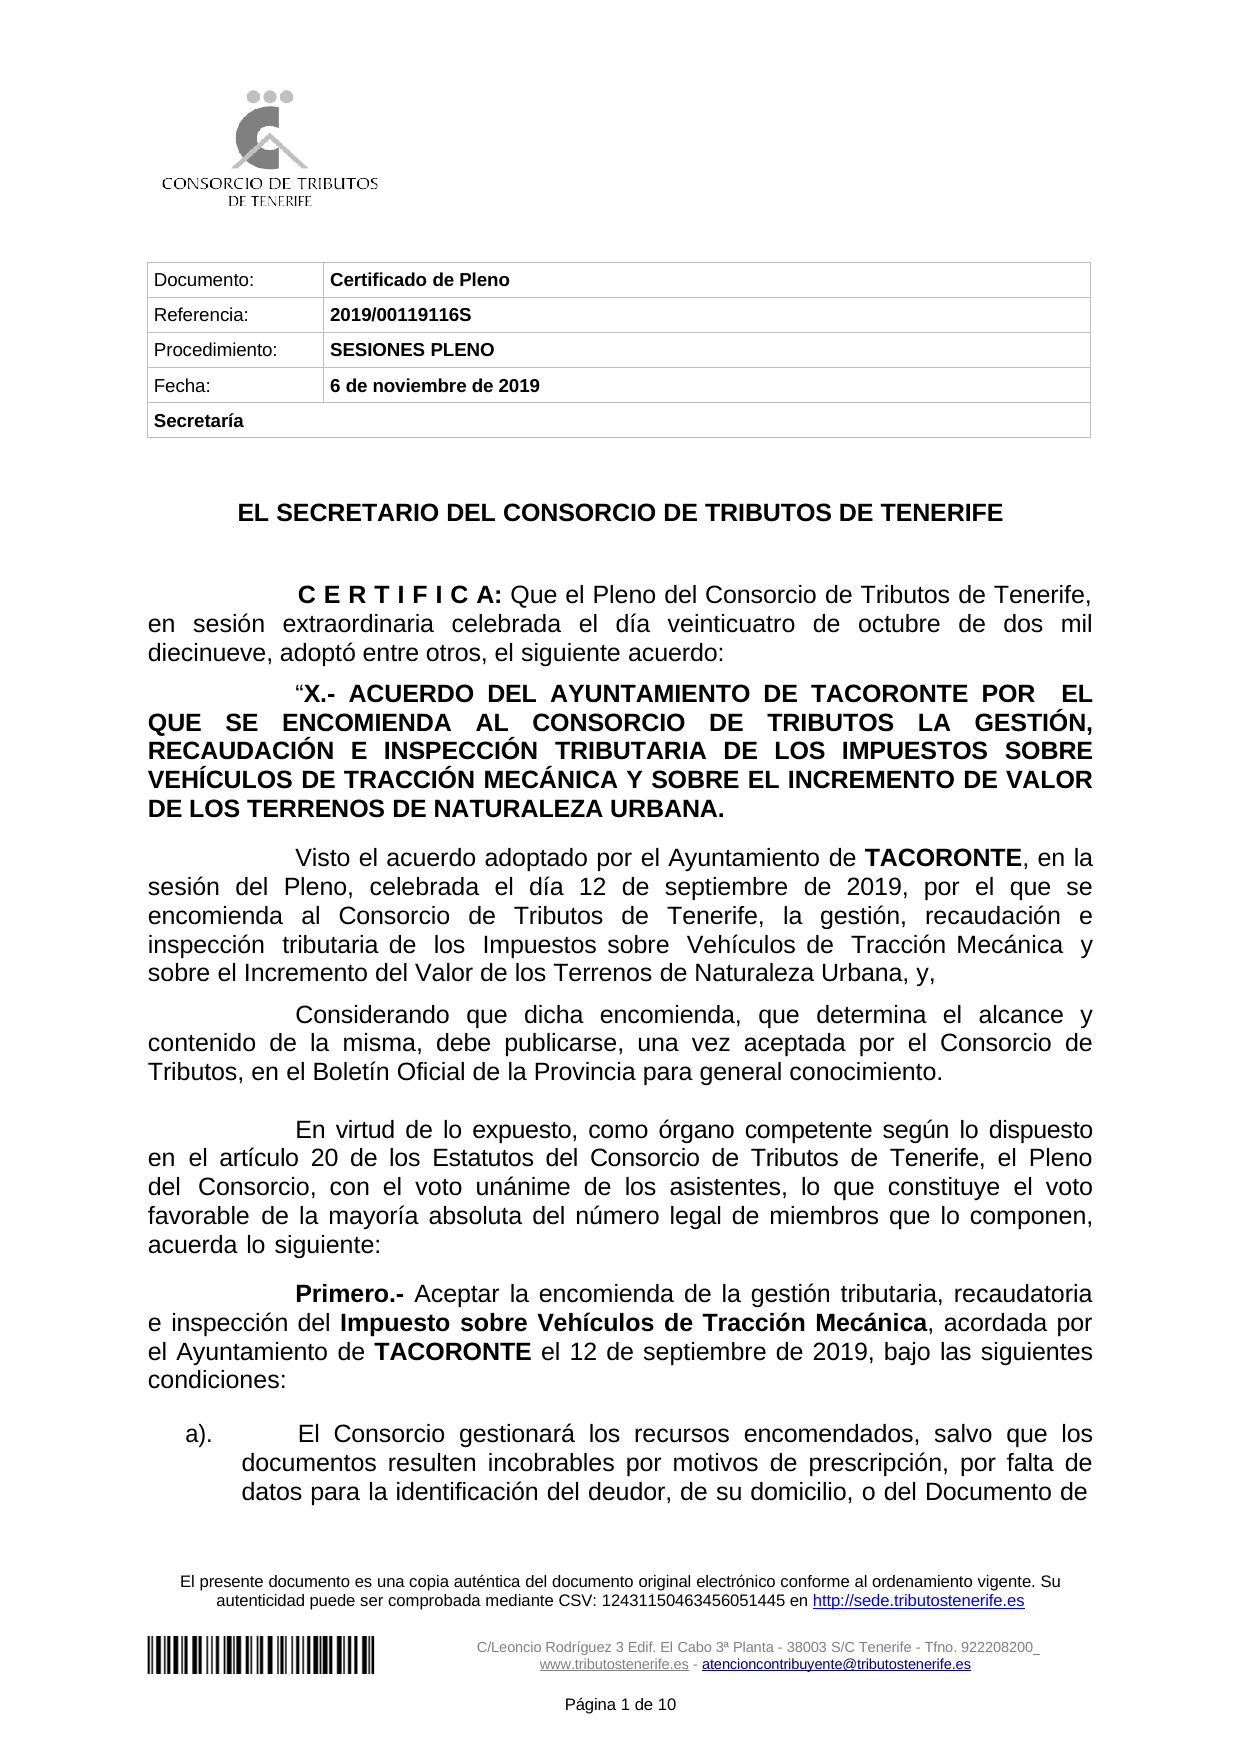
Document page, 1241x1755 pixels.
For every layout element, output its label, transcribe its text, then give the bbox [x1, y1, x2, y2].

text En virtud de lo expuesto, como órgano competente según lo dispuesto en el artículo 20 de los Estatutos del Consorcio de Tributos de Tenerife, el Pleno del Consorcio, con el voto unánime de los asistentes, lo que constituye el voto favorable de la mayoría absoluta del número legal de miembros que lo componen, acuerda lo siguiente: [148, 1115, 1093, 1258]
text EL SECRETARIO DEL CONSORCIO DE TRIBUTOS DE TENERIFE [237, 498, 1105, 526]
text C/Leoncio Rodríguez 3 Edif. El Cabo 3ª Planta - 38003 S/C Tenerife - Tfno. 922208200 www.tributostenerife.es - atencioncontribuyente@tributostenerife.es [477, 1639, 1105, 1672]
table_cell Procedimiento: [148, 333, 323, 367]
text Página 1 de 10 [558, 1694, 683, 1713]
text El presente documento es una copia auténtica del documento original electrónico conforme al ordenamiento vigente. Su autenticidad puede ser comprobada mediante CSV: 12431150463456051445 en http://sede.tributostenerife.es [179, 1572, 1062, 1610]
table_cell 2019/00119116S [324, 298, 1090, 332]
table_cell 6 de noviembre de 2019 [324, 368, 1090, 402]
table_header Certificado de Pleno [324, 263, 1090, 297]
text Primero.- Aceptar la encomienda de la gestión tributaria, recaudatoria e inspección del Impuesto sobre Vehículos de Tracción Mecánica, acordada por el Ayuntamiento de TACORONTE el 12 de septiembre de 2019, bajo las siguientes condiciones: [148, 1279, 1093, 1394]
text Considerando que dicha encomienda, que determina el alcance y contenido de la misma, debe publicarse, una vez aceptada por el Consorcio de Tributos, en el Boletín Oficial de la Provincia para general conocimiento. [148, 1000, 1093, 1086]
text “X.- ACUERDO DEL AYUNTAMIENTO DE TACORONTE POR EL QUE SE ENCOMIENDA AL CONSORCIO DE TRIBUTOS LA GESTIÓN, RECAUDACIÓN E INSPECCIÓN TRIBUTARIA DE LOS IMPUESTOS SOBRE VEHÍCULOS DE TRACCIÓN MECÁNICA Y SOBRE EL INCREMENTO DE VALOR DE LOS TERRENOS DE NATURALEZA URBANA. [148, 679, 1093, 823]
text C E R T I F I C A: Que el Pleno del Consorcio de Tributos de Tenerife, en sesión extraordinaria celebrada el día veinticuatro de octubre de dos mil diecinueve, adoptó entre otros, el siguiente acuerdo: [148, 580, 1093, 666]
table_cell SESIONES PLENO [324, 333, 1090, 367]
table_header Documento: [148, 263, 323, 297]
table_cell Referencia: [148, 298, 323, 332]
text Visto el acuerdo adoptado por el Ayuntamiento de TACORONTE, en la sesión del Pleno, celebrada el día 12 de septiembre de 2019, por el que se encomienda al Consorcio de Tributos de Tenerife, la gestión, recaudación e inspección tributaria de los Impuestos sobre Vehículos de Tracción Mecánica y sobre el Incremento del Valor de los Terrenos de Naturaleza Urbana, y, [148, 843, 1093, 987]
table_cell Fecha: [148, 368, 323, 402]
subtitle a). El Consorcio gestionará los recursos encomendados, salvo que los documentos resulten incobrables por motivos de prescripción, por falta de datos para la identificación del deudor, de su domicilio, o del Documento de [185, 1419, 1093, 1506]
table_cell Secretaría [148, 403, 1090, 437]
